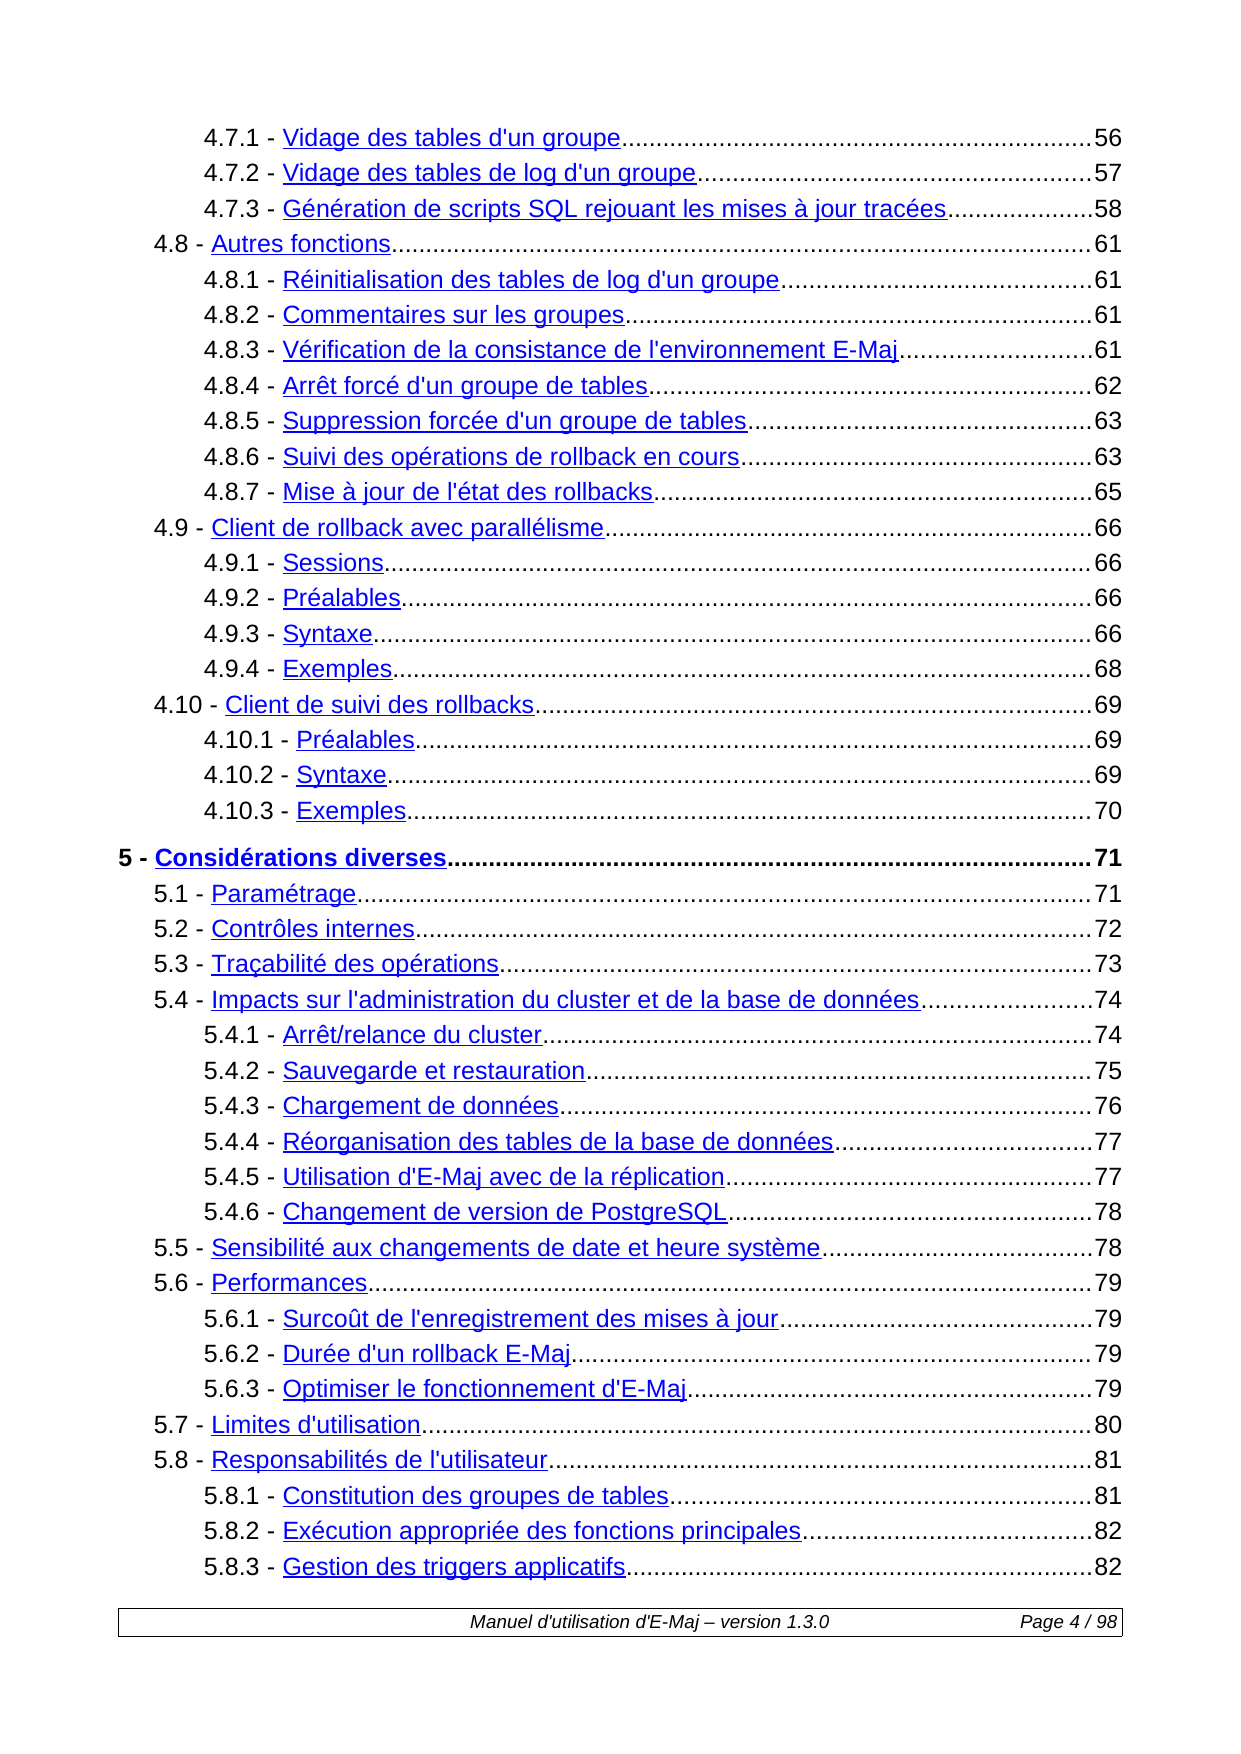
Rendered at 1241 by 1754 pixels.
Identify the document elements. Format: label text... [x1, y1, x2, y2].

text 4.10.2 - Syntaxe 69 [168, 756, 1122, 791]
text 4.8.7 - Mise à jour de l'état des rollbacks 65 [168, 472, 1122, 508]
text 4.8.5 - Suppression forcée d'un groupe de tables 63 [168, 401, 1122, 437]
text 5.6.2 - Durée d'un rollback E-Maj 79 [168, 1334, 1122, 1369]
text 5.4.4 - Réorganisation des tables de la base de données 77 [168, 1122, 1122, 1157]
text 4.8.3 - Vérification de la consistance de l'environnement E-Maj 61 [168, 331, 1122, 366]
text 4.7.3 - Génération de scripts SQL rejouant les mises à jour tracées 58 [168, 189, 1122, 224]
text 4.10.3 - Exemples 70 [168, 791, 1122, 826]
text 4.9.1 - Sessions 66 [168, 543, 1122, 578]
text 5.8.2 - Exécution appropriée des fonctions principales 82 [168, 1511, 1122, 1547]
text 5.4.6 - Changement de version de PostgreSQL 78 [168, 1192, 1122, 1228]
text 4.8.4 - Arrêt forcé d'un groupe de tables 62 [168, 366, 1122, 401]
text 5.6 - Performances 79 [118, 1263, 1122, 1299]
text 4.9.4 - Exemples 68 [168, 649, 1122, 685]
text 4.7.1 - Vidage des tables d'un groupe 56 [168, 118, 1122, 153]
text 5.4.2 - Sauvegarde et restauration 75 [168, 1051, 1122, 1086]
text 5 - Considérations diverses 71 [118, 838, 1122, 874]
text 4.8.2 - Commentaires sur les groupes 61 [168, 295, 1122, 331]
text 5.6.1 - Surcoût de l'enregistrement des mises à jour 79 [168, 1299, 1122, 1334]
text 5.4 - Impacts sur l'administration du cluster et de la base de données 74 [118, 980, 1122, 1015]
text 4.9.3 - Syntaxe 66 [168, 614, 1122, 649]
text 5.2 - Contrôles internes 72 [118, 909, 1122, 944]
text 5.8.1 - Constitution des groupes de tables 81 [168, 1476, 1122, 1511]
text 4.8.6 - Suivi des opérations de rollback en cours 63 [168, 437, 1122, 472]
text 5.4.5 - Utilisation d'E-Maj avec de la réplication 77 [168, 1157, 1122, 1192]
text 5.5 - Sensibilité aux changements de date et heure système 78 [118, 1228, 1122, 1263]
text 4.7.2 - Vidage des tables de log d'un groupe 57 [168, 153, 1122, 189]
text 4.10.1 - Préalables 69 [168, 720, 1122, 756]
text 4.8 - Autres fonctions 61 [118, 224, 1122, 260]
text 4.8.1 - Réinitialisation des tables de log d'un groupe 61 [168, 260, 1122, 295]
text 5.8 - Responsabilités de l'utilisateur 81 [118, 1440, 1122, 1476]
text 4.9 - Client de rollback avec parallélisme 66 [118, 508, 1122, 543]
text 5.1 - Paramétrage 71 [118, 874, 1122, 909]
text 5.6.3 - Optimiser le fonctionnement d'E-Maj 79 [168, 1369, 1122, 1405]
text 5.4.1 - Arrêt/relance du cluster 74 [168, 1015, 1122, 1051]
text 5.8.3 - Gestion des triggers applicatifs 82 [168, 1547, 1122, 1582]
text 5.7 - Limites d'utilisation 80 [118, 1405, 1122, 1440]
text 4.9.2 - Préalables 66 [168, 578, 1122, 614]
text 4.10 - Client de suivi des rollbacks 69 [118, 685, 1122, 720]
text 5.3 - Traçabilité des opérations 73 [118, 944, 1122, 980]
text 5.4.3 - Chargement de données 76 [168, 1086, 1122, 1122]
